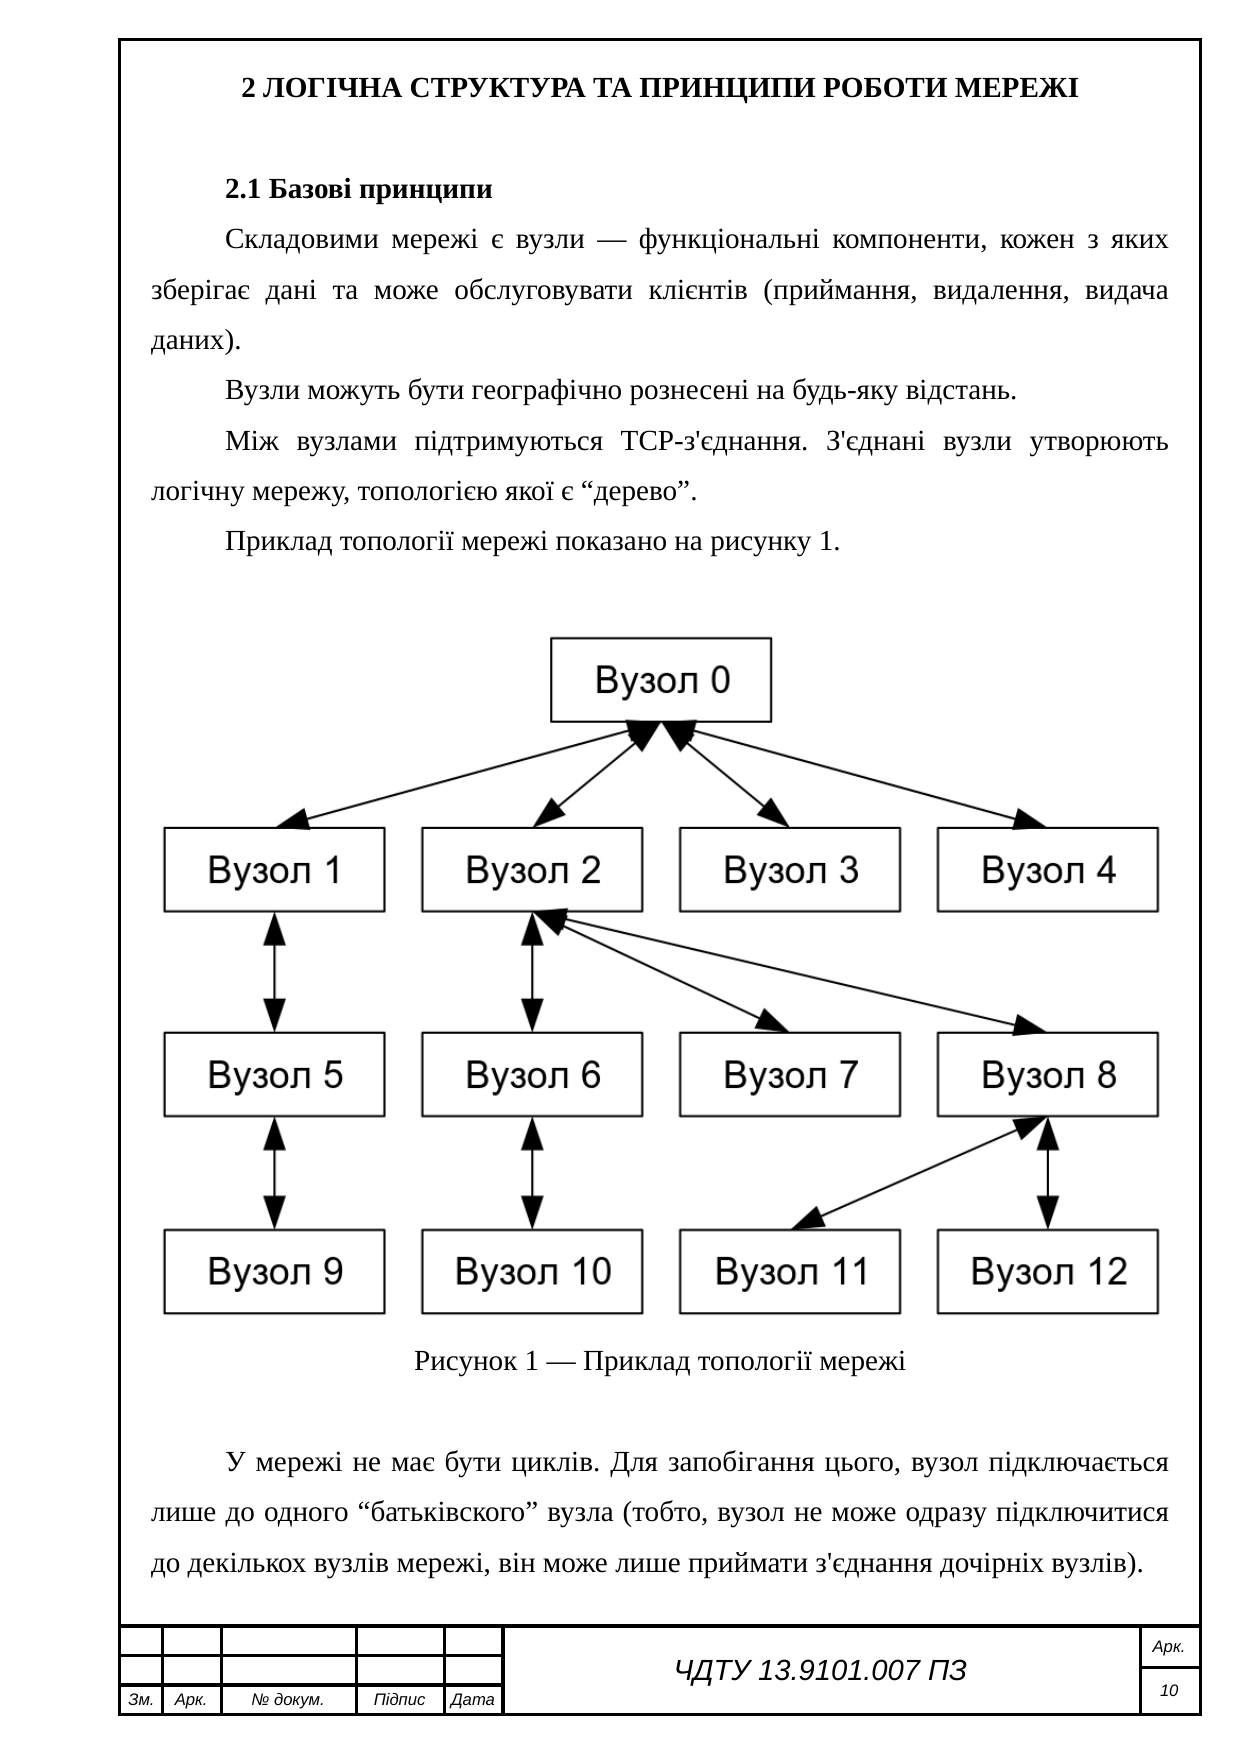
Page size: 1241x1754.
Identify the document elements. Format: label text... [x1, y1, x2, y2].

text 2 ЛОГІЧНА СТРУКТУРА ТА ПРИНЦИПИ РОБОТИ МЕРЕЖІ [151, 71, 1170, 104]
picture [150, 623, 1170, 1327]
text Між вузлами підтримуються TCP-з'єднання. З'єднані вузли утворюють логічну мережу, топологією якої є “дерево”. [151, 423, 1170, 507]
text Складовими мережі є вузли — функціональні компоненти, кожен з яких зберігає дані та може обслуговувати клієнтів (приймання, видалення, видача даних). [151, 221, 1170, 356]
text Рисунок 1 — Приклад топології мережі [151, 1343, 1170, 1377]
text Приклад топології мережі показано на рисунку 1. [151, 523, 1170, 557]
text 2.1 Базові принципи [151, 171, 1170, 205]
text Вузли можуть бути географічно рознесені на будь-яку відстань. [151, 372, 1170, 406]
text У мережі не має бути циклів. Для запобігання цього, вузол підключається лише до одного “батьківского” вузла (тобто, вузол не може одразу підключитися до декількох вузлів мережі, він може лише приймати з'єднання дочірніх вузлів). [151, 1444, 1170, 1578]
